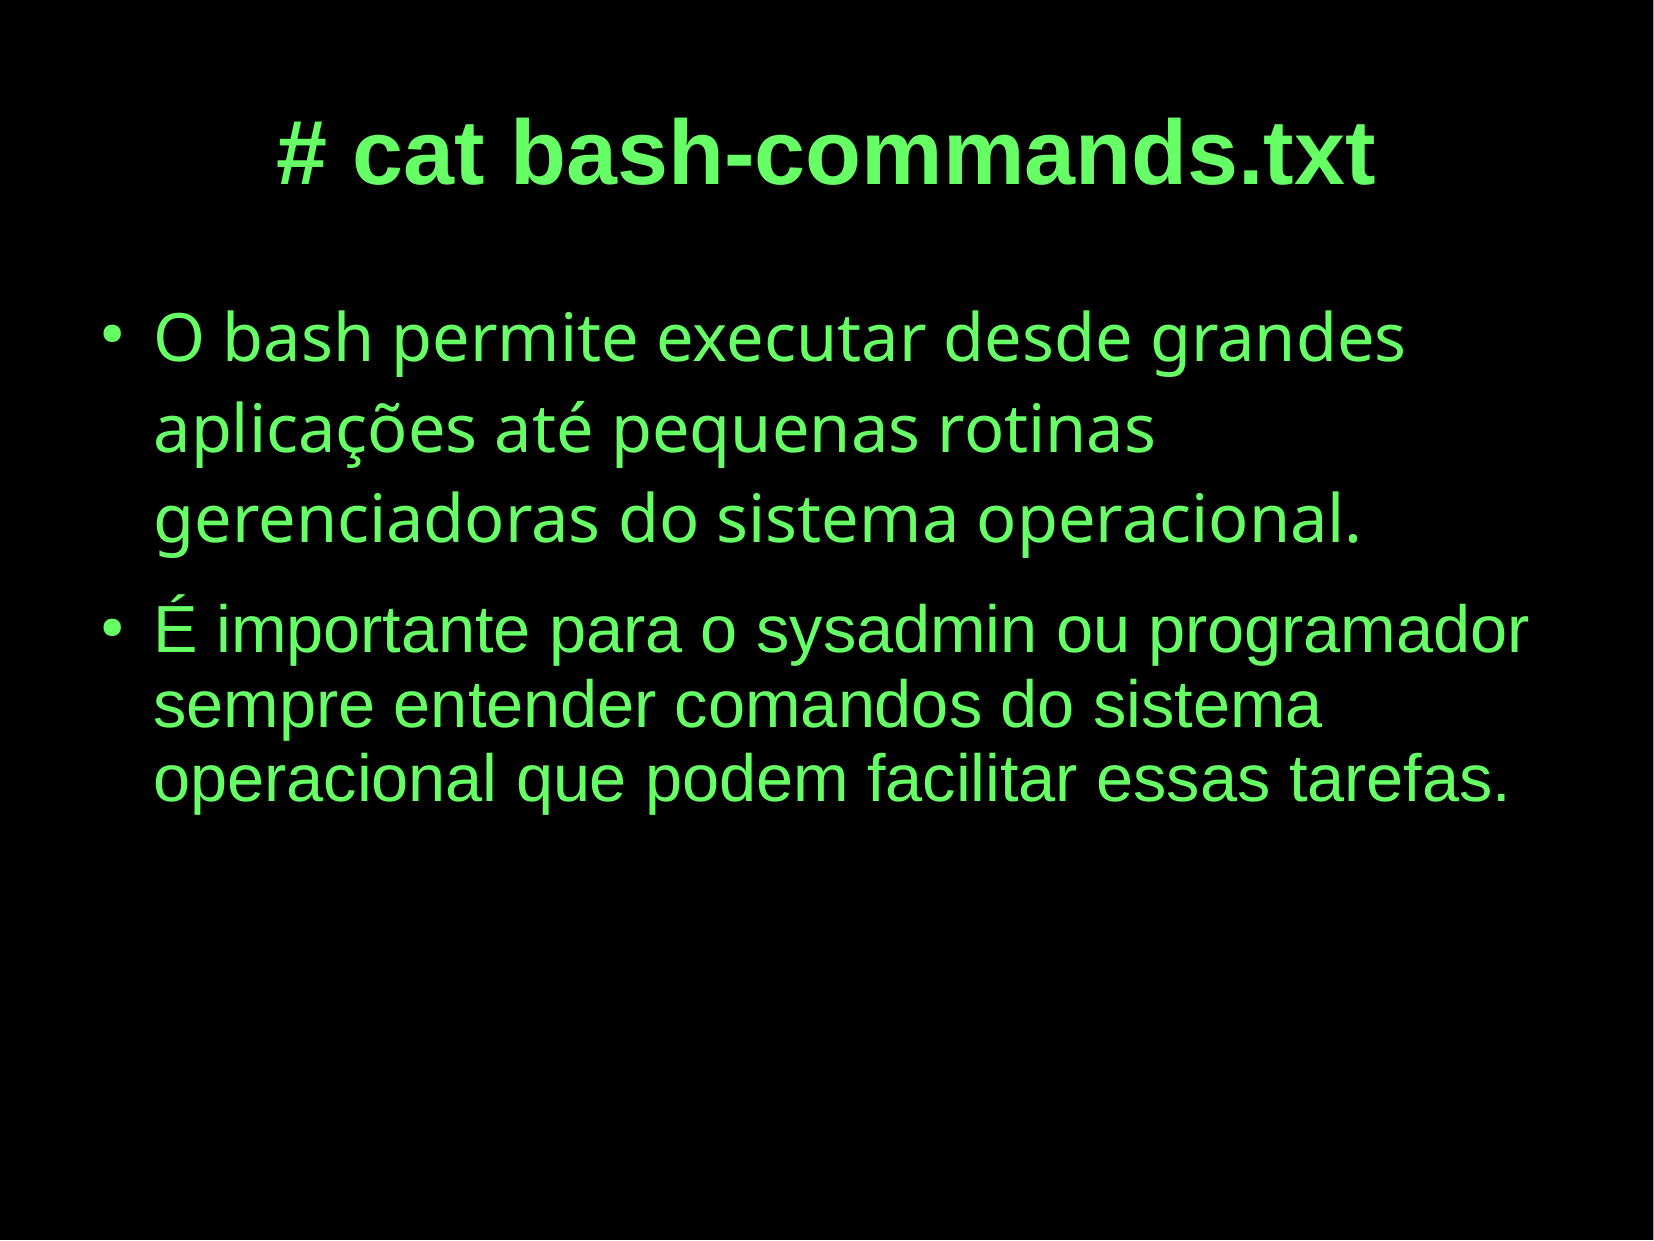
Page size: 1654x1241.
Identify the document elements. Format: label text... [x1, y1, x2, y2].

list O bash permite executar desde grandes aplicações até pequenas rotinas gerenciadoras do sistema operacional. É importante para o sysadmin ou programador sempre entender comandos do sistema operacional que podem facilitar essas tarefas. [82, 290, 1571, 1010]
title # cat bash-commands.txt [82, 49, 1571, 257]
